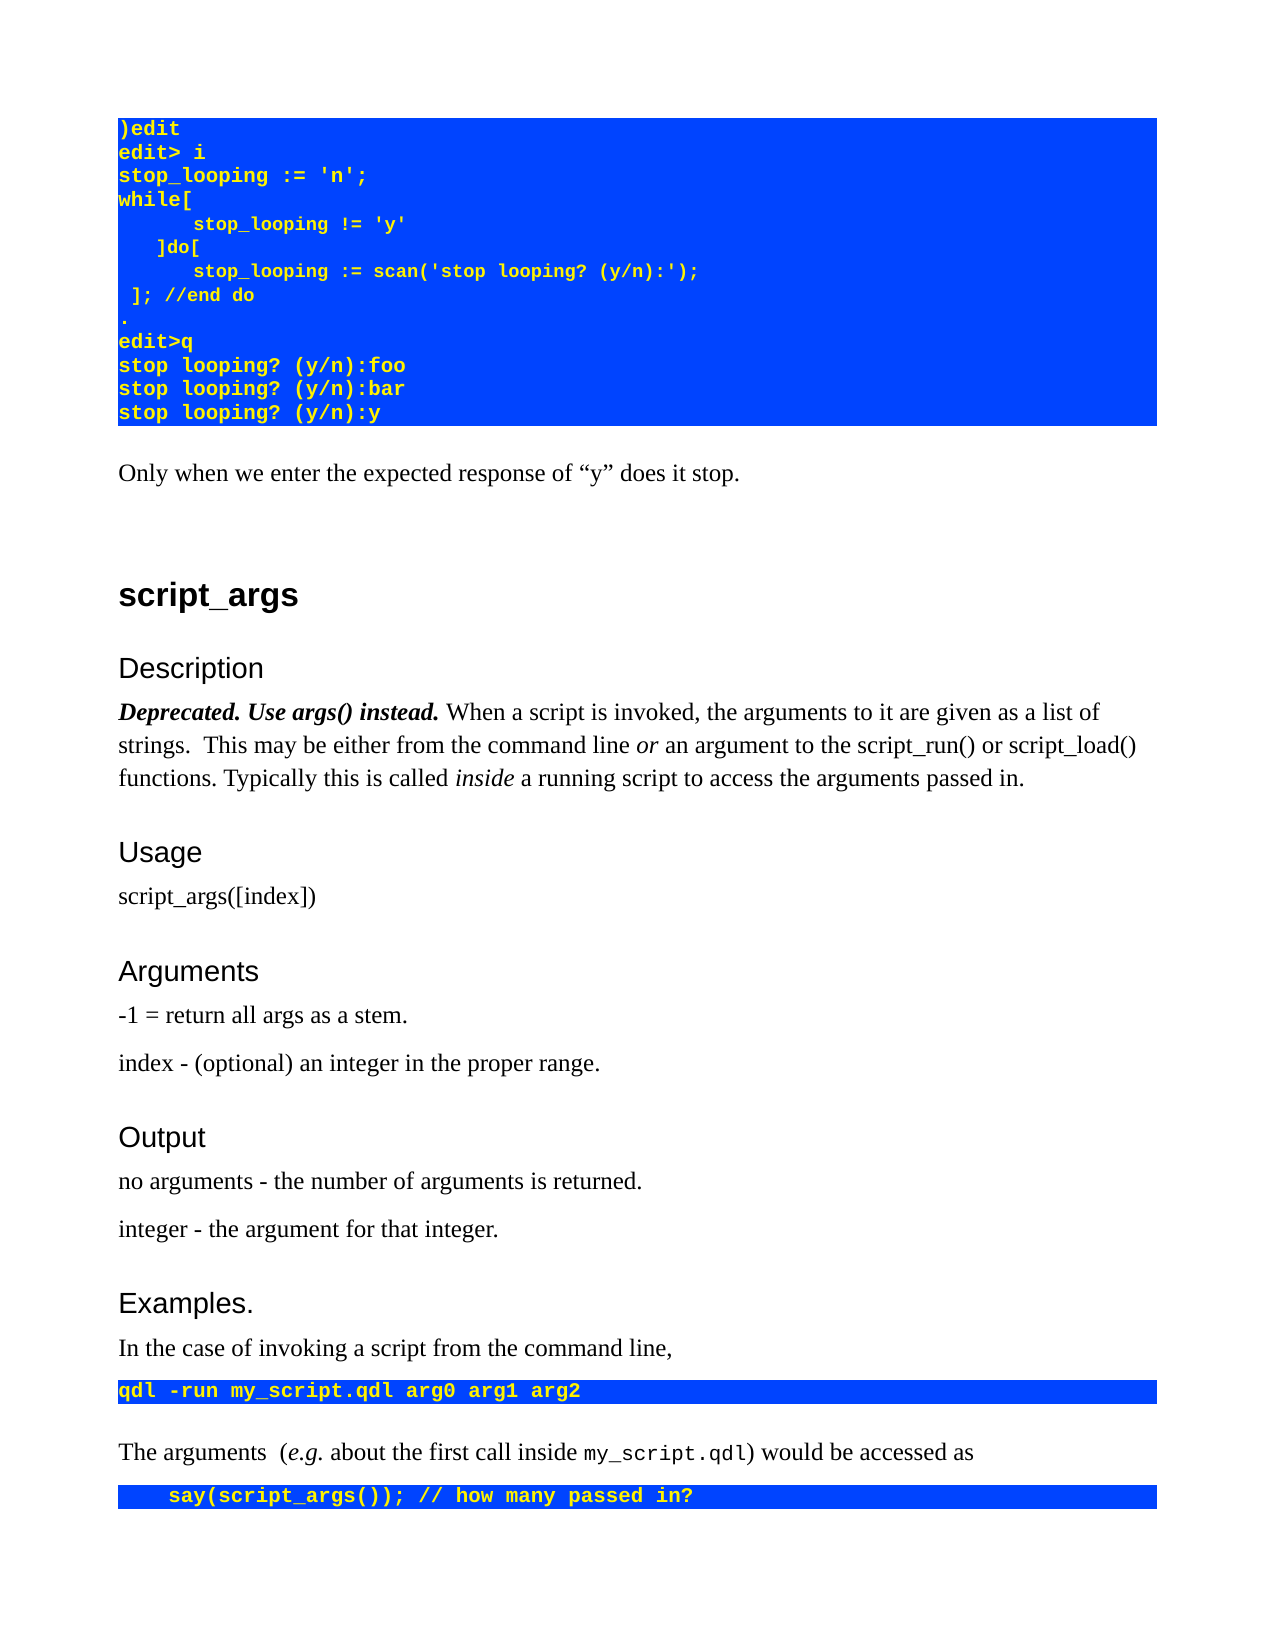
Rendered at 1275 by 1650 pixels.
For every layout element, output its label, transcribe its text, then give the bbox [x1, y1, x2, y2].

subtitle Arguments [118, 954, 1157, 988]
text In the case of invoking a script from the command line, [118, 1333, 1157, 1361]
text integer - the argument for that integer. [118, 1214, 1157, 1243]
text Only when we enter the expected response of “y” does it stop. [118, 426, 1157, 487]
text stop_looping != 'y' [118, 213, 1157, 236]
subtitle Usage [118, 835, 1157, 869]
text )edit [118, 118, 1157, 142]
subtitle Examples. [118, 1287, 1157, 1320]
text The arguments (e.g. about the first call inside my_script.qdl) would be accessed as [118, 1404, 1157, 1466]
text -1 = return all args as a stem. [118, 1000, 1157, 1029]
text edit>q [118, 331, 1157, 354]
text . [118, 307, 1157, 331]
text stop looping? (y/n):bar [118, 378, 1157, 402]
text while[ [118, 189, 1157, 213]
subtitle Output [118, 1120, 1157, 1154]
text ]do[ [118, 236, 1157, 260]
text stop_looping := scan('stop looping? (y/n):'); [118, 260, 1157, 284]
text index - (optional) an integer in the proper range. [118, 1048, 1157, 1076]
text stop looping? (y/n):y [118, 402, 1157, 426]
text script_args([index]) [118, 881, 1157, 910]
text Deprecated. Use args() instead. When a script is invoked, the arguments to it are given as a list of strings. This may be either from the command line or an argument to the script_run() or script_load() functions. Typically this is called inside a running script to access the arguments passed in. [118, 697, 1157, 792]
text say(script_args()); // how many passed in? [118, 1485, 1157, 1509]
text ]; //end do [118, 284, 1157, 307]
text no arguments - the number of arguments is returned. [118, 1166, 1157, 1195]
subtitle script_args [118, 574, 1157, 613]
text edit> i [118, 142, 1157, 165]
subtitle Description [118, 651, 1157, 684]
text qdl -run my_script.qdl arg0 arg1 arg2 [118, 1380, 1157, 1404]
text stop looping? (y/n):foo [118, 354, 1157, 378]
text stop_looping := 'n'; [118, 165, 1157, 189]
